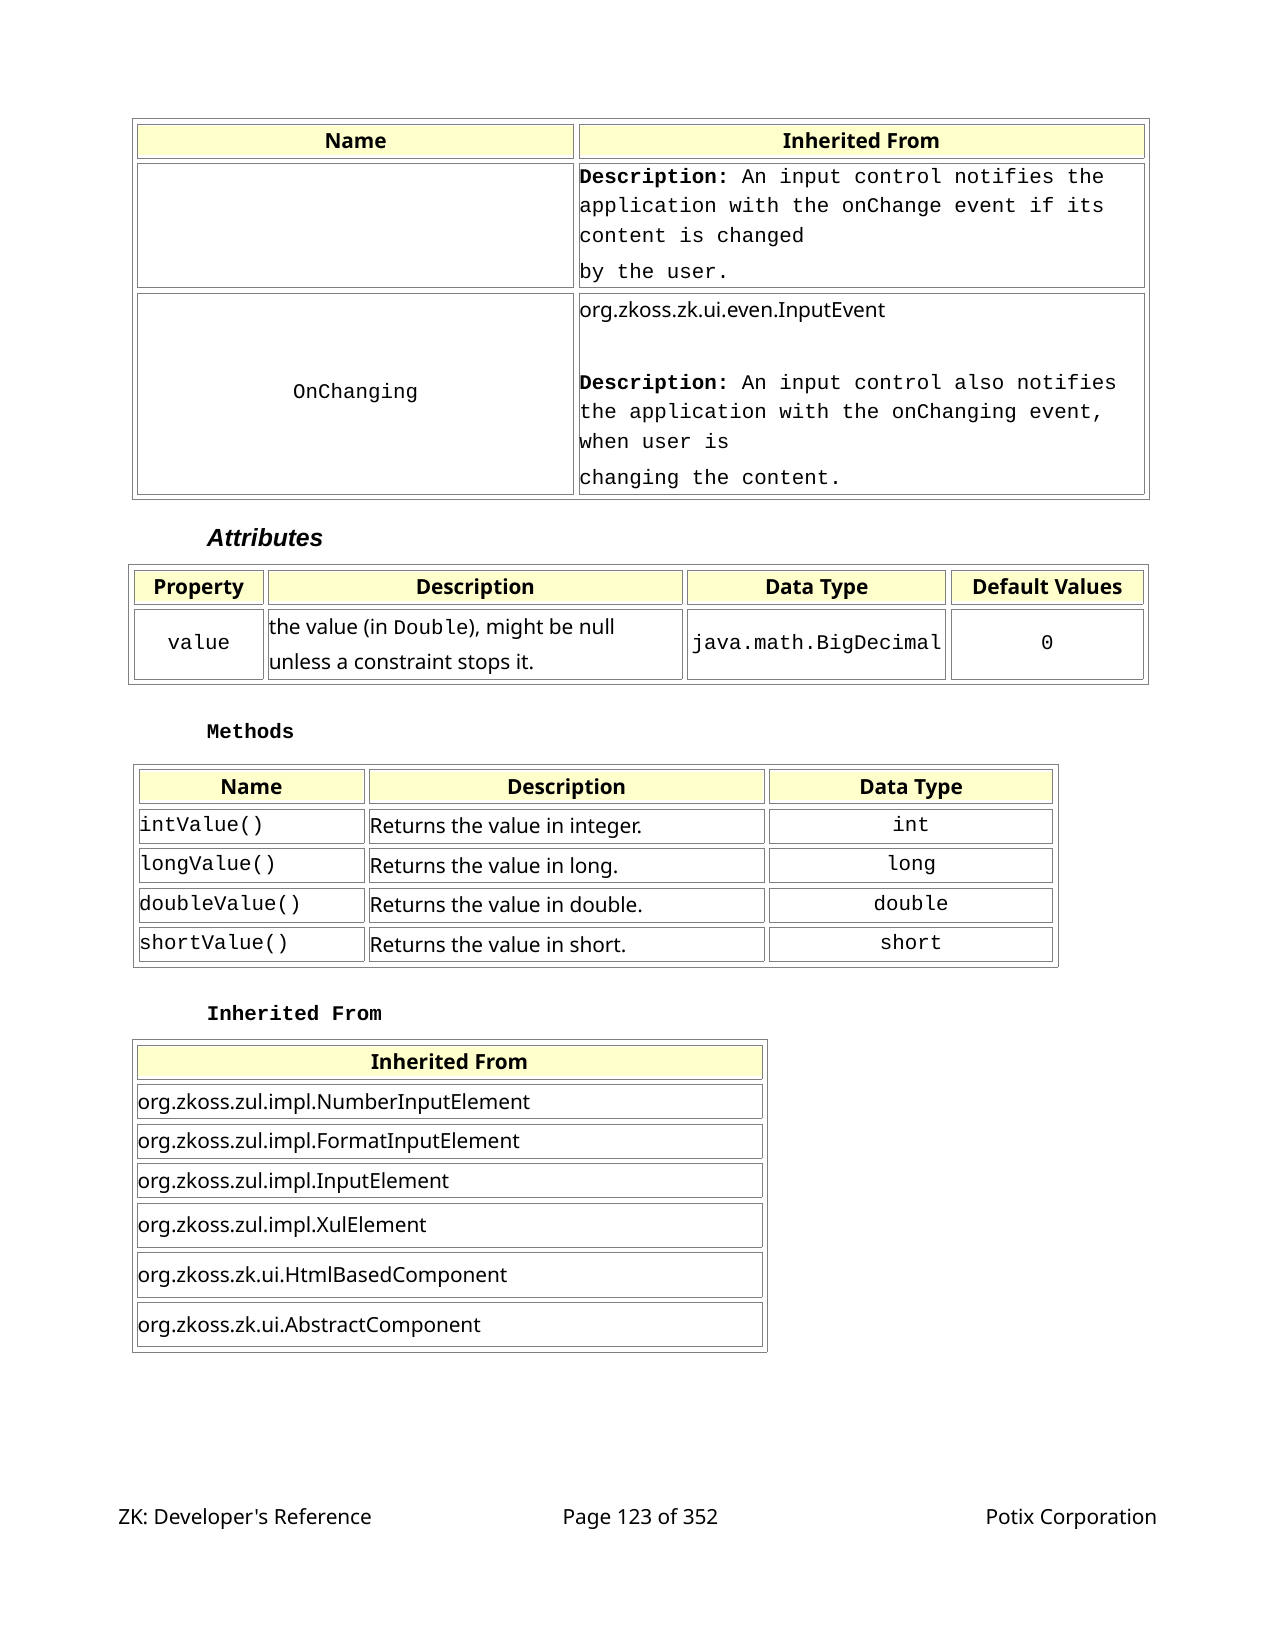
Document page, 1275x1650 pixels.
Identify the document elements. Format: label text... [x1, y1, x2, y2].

table_cell longValue() [136, 843, 366, 882]
table_cell int [766, 803, 1055, 843]
table_cell intValue() [136, 803, 366, 843]
subtitle Attributes [207, 524, 1157, 552]
table_header Data Type [766, 765, 1055, 803]
table_cell double [766, 882, 1055, 922]
table_cell org.zkoss.zk.ui.AbstractComponent [134, 1297, 764, 1346]
table_header Data Type [685, 565, 948, 604]
table_cell short [766, 922, 1055, 961]
table_cell Returns the value in double. [366, 882, 766, 922]
table_cell long [766, 843, 1055, 882]
table_header Name [136, 765, 366, 803]
subtitle Inherited From [207, 1003, 1157, 1027]
table_cell org.zkoss.zul.impl.FormatInputElement [134, 1118, 764, 1158]
table_header Inherited From [134, 1040, 764, 1079]
table_cell Returns the value in integer. [366, 803, 766, 843]
table_cell org.zkoss.zk.ui.even.InputEvent Description: An input control also notifies the application with the onChanging event, when user is changing the content. [576, 287, 1147, 493]
table_cell org.zkoss.zul.impl.NumberInputElement [134, 1079, 764, 1118]
table_header Property [131, 565, 266, 604]
table_cell value [131, 604, 266, 679]
table_header Name [134, 119, 576, 158]
table_header Description [266, 565, 685, 604]
table_cell 0 [948, 604, 1146, 679]
table_cell [134, 158, 576, 287]
table_cell Description: An input control notifies the application with the onChange event if its content is changed by the user. [576, 158, 1147, 287]
table_cell org.zkoss.zk.ui.HtmlBasedComponent [134, 1247, 764, 1297]
table_cell Returns the value in short. [366, 922, 766, 961]
table_cell doubleValue() [136, 882, 366, 922]
table_header Inherited From [576, 119, 1147, 158]
table_header Default Values [948, 565, 1146, 604]
table_cell org.zkoss.zul.impl.InputElement [134, 1158, 764, 1197]
subtitle Methods [207, 721, 1157, 744]
table_cell the value (in Double), might be null unless a constraint stops it. [266, 604, 685, 679]
table_cell org.zkoss.zul.impl.XulElement [134, 1197, 764, 1247]
table_cell OnChanging [134, 287, 576, 493]
table_header Description [366, 765, 766, 803]
table_cell shortValue() [136, 922, 366, 961]
table_cell Returns the value in long. [366, 843, 766, 882]
table_cell java.math.BigDecimal [685, 604, 948, 679]
